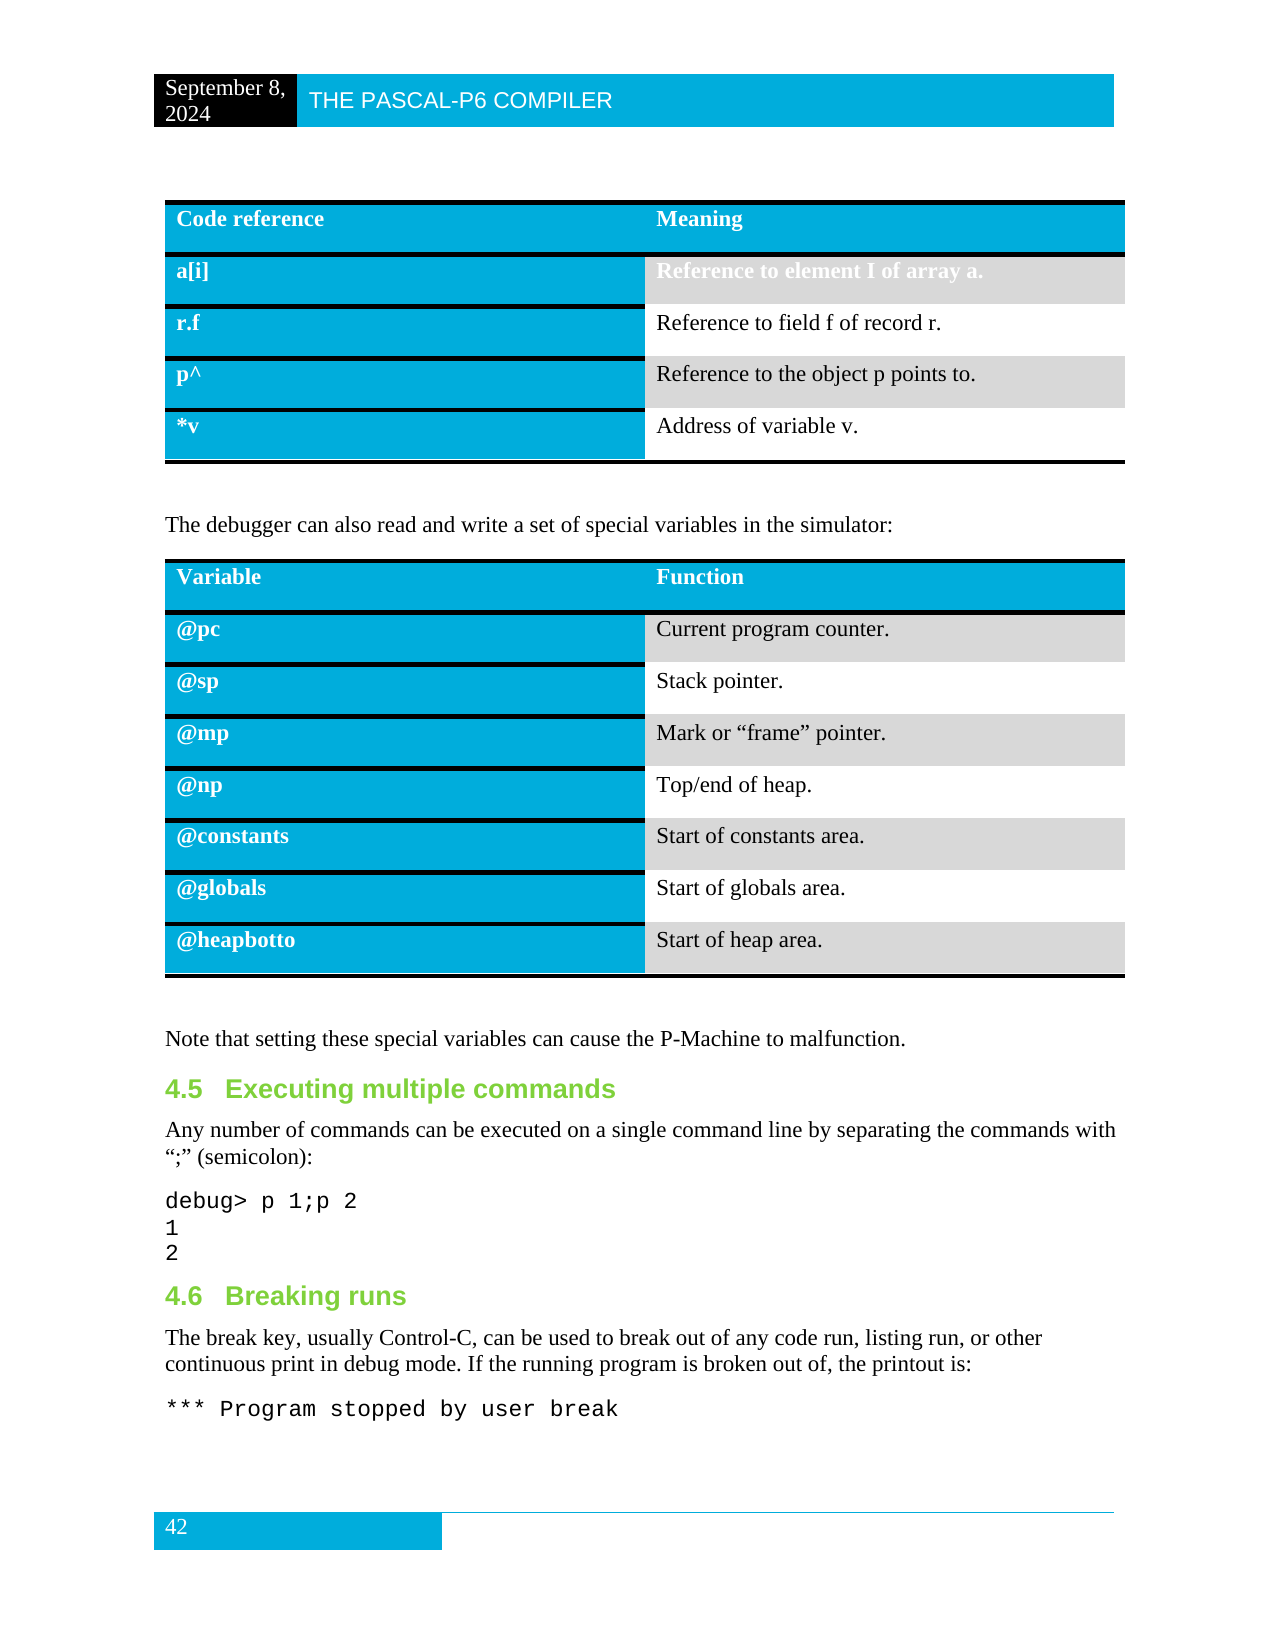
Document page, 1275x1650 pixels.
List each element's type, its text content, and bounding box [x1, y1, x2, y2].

table_cell @constants [165, 823, 645, 870]
table_cell r.f [165, 309, 645, 356]
table_cell Address of variable v. [645, 408, 1125, 459]
text 1 [165, 1216, 1125, 1242]
table_cell Start of constants area. [645, 818, 1125, 870]
table_cell Reference to field f of record r. [645, 304, 1125, 356]
subtitle Executing multiple commands [165, 1073, 1125, 1104]
text debug> p 1;p 2 [165, 1190, 1125, 1216]
table_cell Reference to element I of array a. [645, 257, 1125, 304]
table_cell @heapbotto [165, 926, 645, 973]
table_cell Current program counter. [645, 615, 1125, 662]
table_cell @pc [165, 615, 645, 662]
table_cell Mark or “frame” pointer. [645, 714, 1125, 766]
text Note that setting these special variables can cause the P-Machine to malfunction. [165, 1025, 1125, 1052]
table_header Function [645, 563, 1125, 610]
text 2 [165, 1242, 1125, 1268]
table_cell *v [165, 412, 645, 459]
table_header Code reference [165, 205, 645, 252]
table_cell @sp [165, 667, 645, 714]
table_cell @np [165, 771, 645, 818]
text The debugger can also read and write a set of special variables in the simulator: [165, 511, 1125, 538]
table_cell a[i] [165, 257, 645, 304]
table_cell p^ [165, 361, 645, 408]
table_cell Reference to the object p points to. [645, 356, 1125, 408]
table_header Meaning [645, 205, 1125, 252]
text The break key, usually Control-C, can be used to break out of any code run, listing run, or other continuous print in debug mode. If the running program is broken out of, the printout is: [165, 1324, 1125, 1377]
table_cell Start of heap area. [645, 922, 1125, 973]
table_cell Top/end of heap. [645, 766, 1125, 818]
subtitle Breaking runs [165, 1280, 1125, 1311]
table_cell @globals [165, 875, 645, 922]
table_cell Start of globals area. [645, 870, 1125, 922]
text Any number of commands can be executed on a single command line by separating the commands with “;” (semicolon): [165, 1116, 1125, 1169]
table_cell @mp [165, 719, 645, 766]
text *** Program stopped by user break [165, 1397, 1125, 1423]
table_header Variable [165, 563, 645, 610]
table_cell Stack pointer. [645, 662, 1125, 714]
